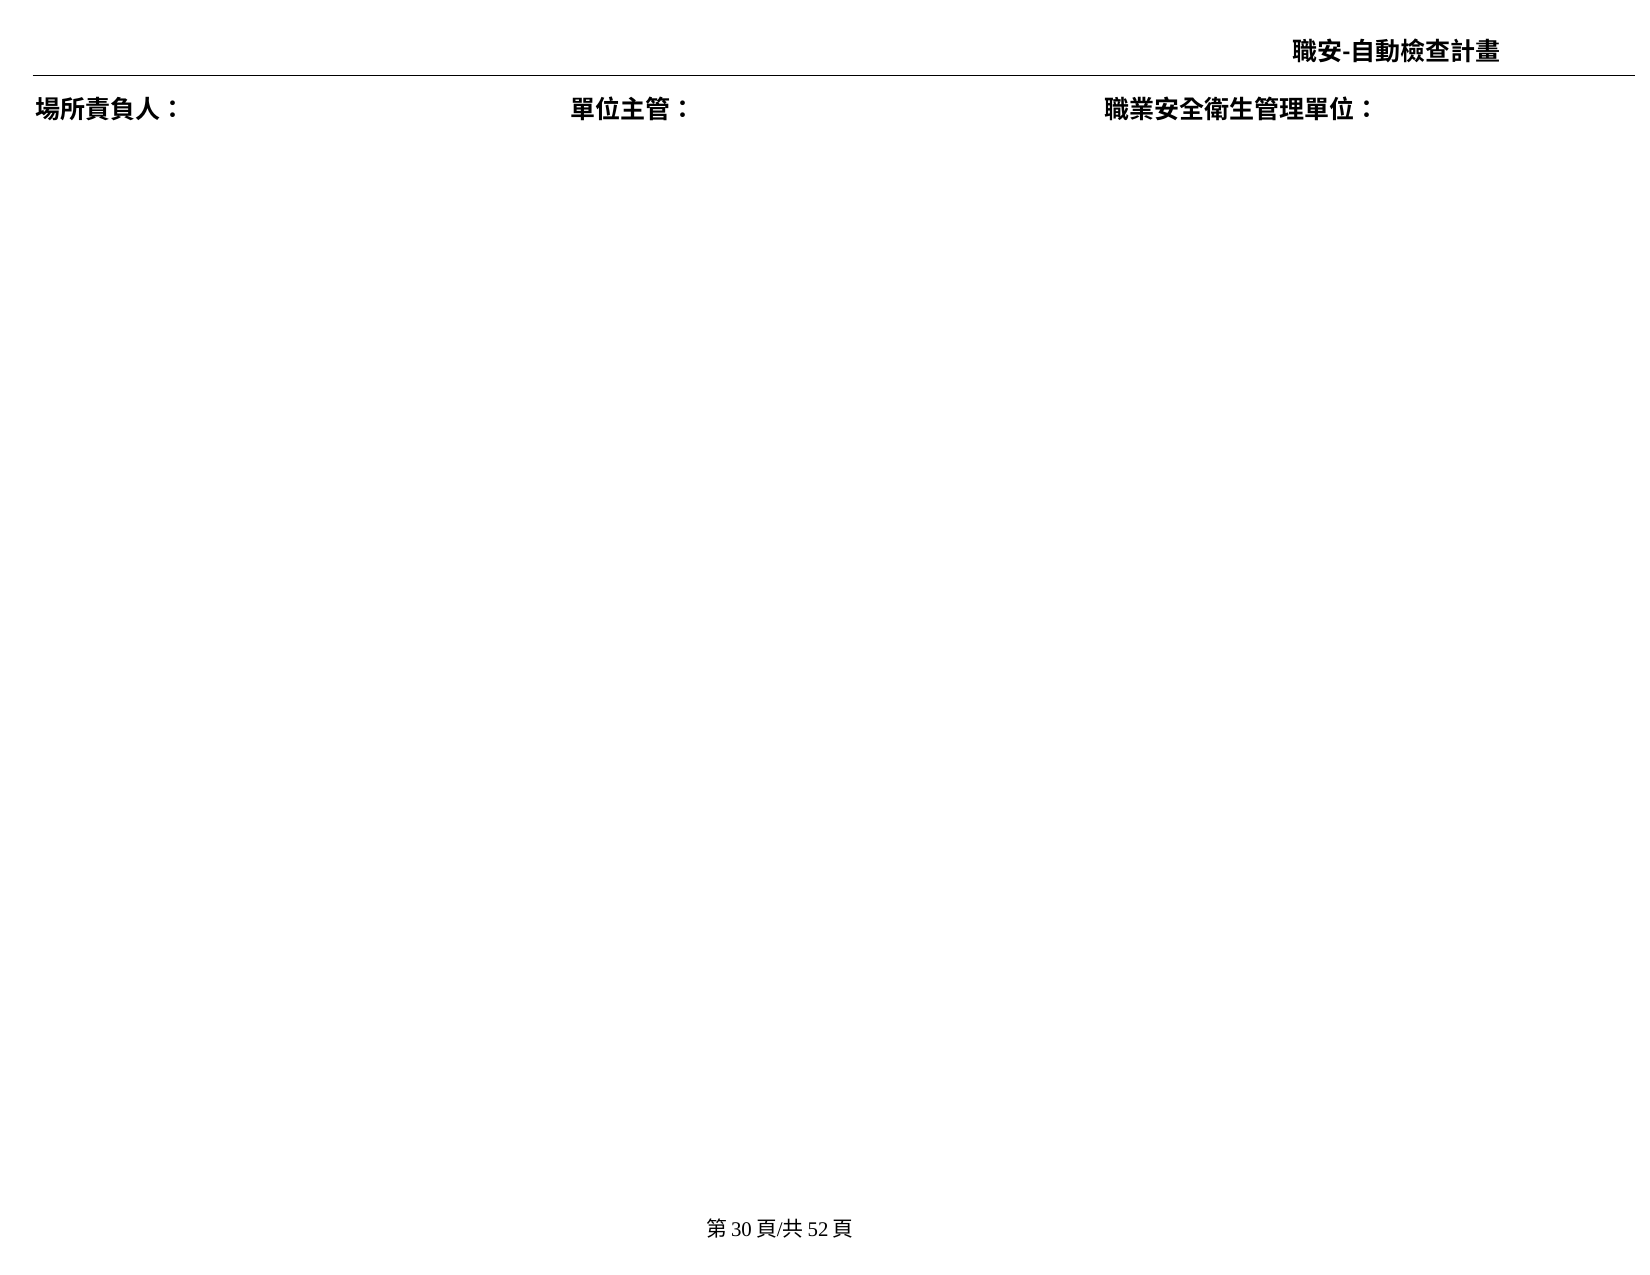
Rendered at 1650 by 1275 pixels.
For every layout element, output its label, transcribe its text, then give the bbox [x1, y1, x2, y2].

table_cell 場所責負人： [33, 76, 567, 139]
table_cell 單位主管： [568, 76, 1102, 139]
table_cell 職業安全衛生管理單位： [1102, 76, 1635, 139]
